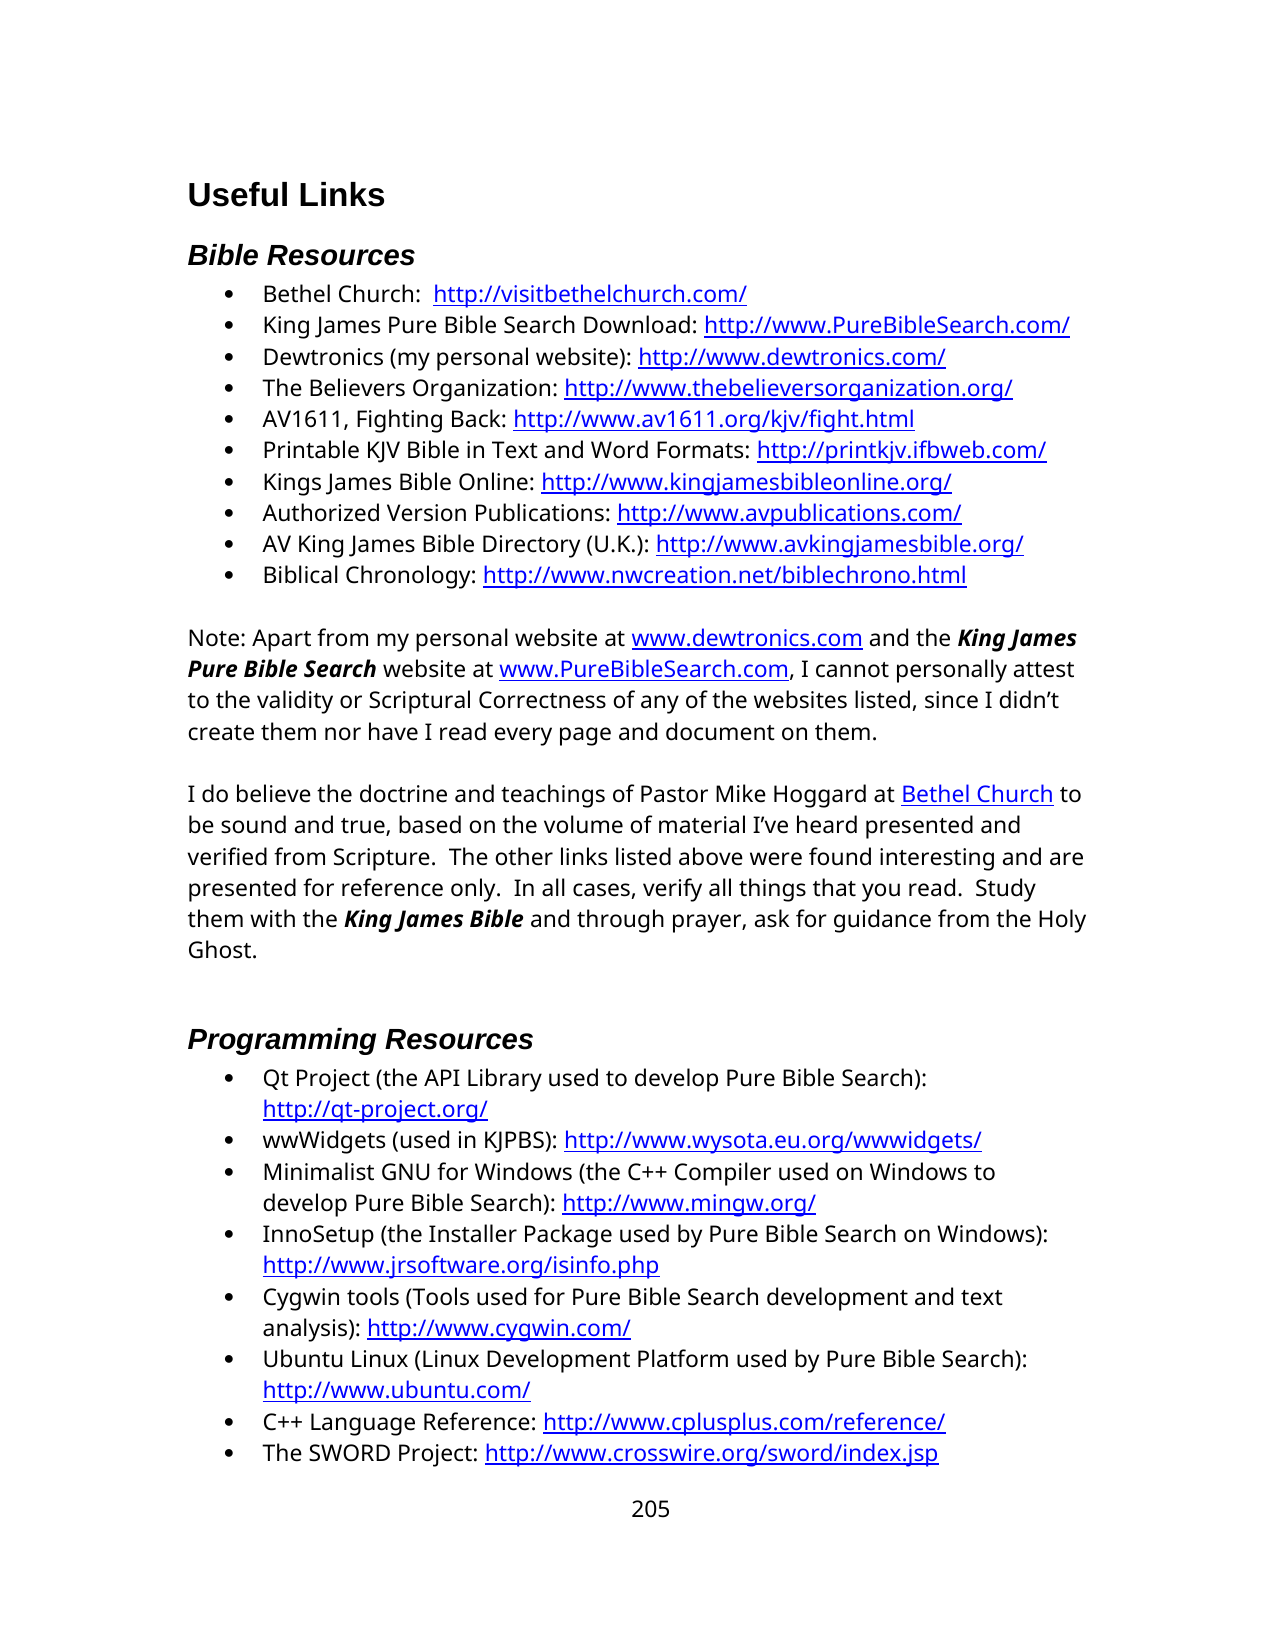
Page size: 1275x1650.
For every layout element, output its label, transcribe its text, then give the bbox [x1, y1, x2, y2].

list C++ Language Reference: http://www.cplusplus.com/reference/ [225, 1406, 1087, 1437]
subtitle Programming Resources [187, 1022, 1087, 1056]
list Qt Project (the API Library used to develop Pure Bible Search): http://qt-project.org/ [225, 1062, 1087, 1124]
list Printable KJV Bible in Text and Word Formats: http://printkjv.ifbweb.com/ [225, 434, 1087, 466]
list The Believers Organization: http://www.thebelieversorganization.org/ [225, 372, 1087, 403]
text Note: Apart from my personal website at www.dewtronics.com and the King James Pure Bible Search website at www.PureBibleSearch.com, I cannot personally attest to the validity or Scriptural Correctness of any of the websites listed, since I didn’t create them nor have I read every page and document on them. [187, 622, 1087, 747]
list King James Pure Bible Search Download: http://www.PureBibleSearch.com/ [225, 309, 1087, 341]
list InnoSetup (the Installer Package used by Pure Bible Search on Windows): http://www.jrsoftware.org/isinfo.php [225, 1218, 1087, 1281]
list Cygwin tools (Tools used for Pure Bible Search development and text analysis): http://www.cygwin.com/ [225, 1281, 1087, 1343]
subtitle Useful Links [187, 175, 1087, 213]
list wwWidgets (used in KJPBS): http://www.wysota.eu.org/wwwidgets/ [225, 1124, 1087, 1156]
list Authorized Version Publications: http://www.avpublications.com/ [225, 497, 1087, 528]
list Kings James Bible Online: http://www.kingjamesbibleonline.org/ [225, 466, 1087, 497]
list Bethel Church: http://visitbethelchurch.com/ [225, 278, 1087, 309]
list AV1611, Fighting Back: http://www.av1611.org/kjv/fight.html [225, 403, 1087, 434]
text I do believe the doctrine and teachings of Pastor Mike Hoggard at Bethel Church to be sound and true, based on the volume of material I’ve heard presented and verified from Scripture. The other links listed above were found interesting and are presented for reference only. In all cases, verify all things that you read. Study them with the King James Bible and through prayer, ask for guidance from the Holy Ghost. [187, 778, 1087, 966]
list Biblical Chronology: http://www.nwcreation.net/biblechrono.html [225, 559, 1087, 591]
subtitle Bible Resources [187, 238, 1087, 272]
list Ubuntu Linux (Linux Development Platform used by Pure Bible Search): http://www.ubuntu.com/ [225, 1343, 1087, 1406]
list Minimalist GNU for Windows (the C++ Compiler used on Windows to develop Pure Bible Search): http://www.mingw.org/ [225, 1156, 1087, 1218]
list AV King James Bible Directory (U.K.): http://www.avkingjamesbible.org/ [225, 528, 1087, 559]
list The SWORD Project: http://www.crosswire.org/sword/index.jsp [225, 1437, 1087, 1468]
list Dewtronics (my personal website): http://www.dewtronics.com/ [225, 341, 1087, 372]
